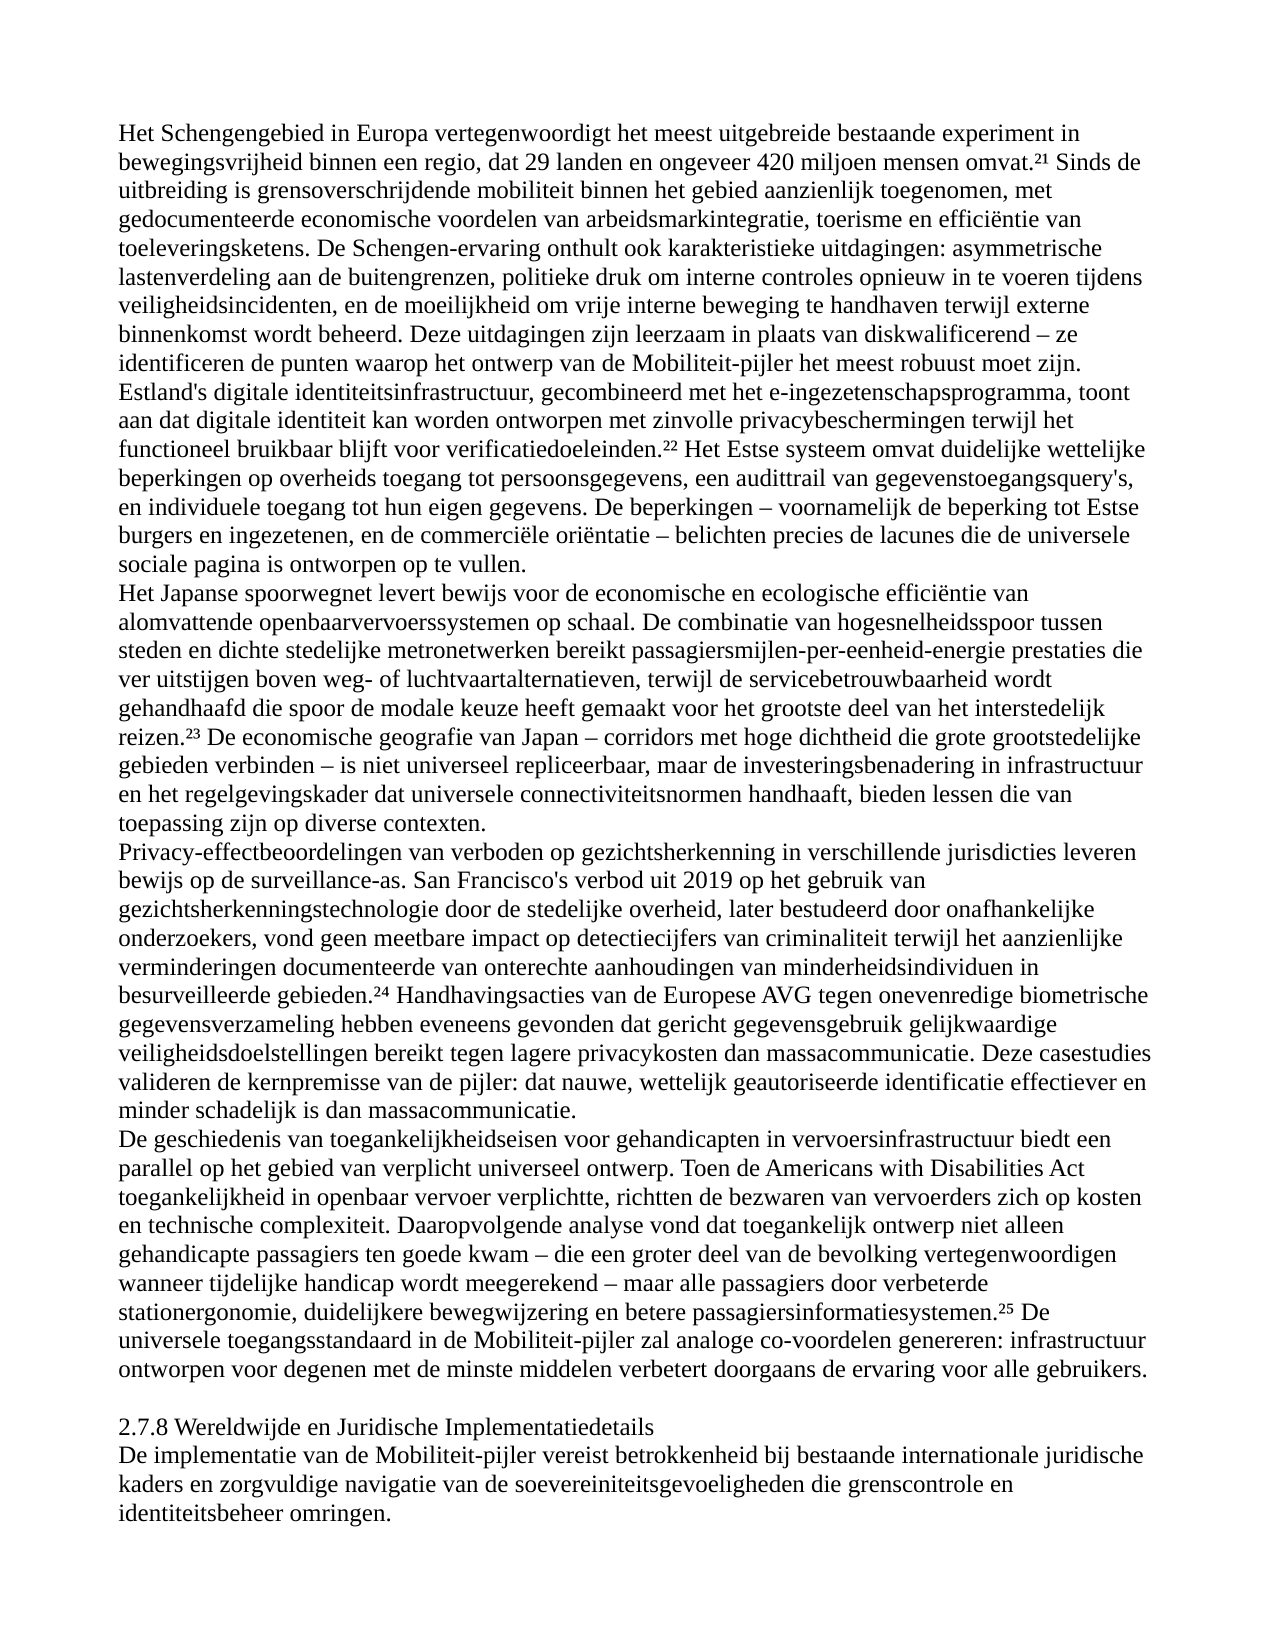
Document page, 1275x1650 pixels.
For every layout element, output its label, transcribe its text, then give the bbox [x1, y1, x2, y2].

text Privacy-effectbeoordelingen van verboden op gezichtsherkenning in verschillende jurisdicties leveren bewijs op de surveillance-as. San Francisco's verbod uit 2019 op het gebruik van gezichtsherkenningstechnologie door de stedelijke overheid, later bestudeerd door onafhankelijke onderzoekers, vond geen meetbare impact op detectiecijfers van criminaliteit terwijl het aanzienlijke verminderingen documenteerde van onterechte aanhoudingen van minderheidsindividuen in besurveilleerde gebieden.²⁴ Handhavingsacties van de Europese AVG tegen onevenredige biometrische gegevensverzameling hebben eveneens gevonden dat gericht gegevensgebruik gelijkwaardige veiligheidsdoelstellingen bereikt tegen lagere privacykosten dan massacommunicatie. Deze casestudies valideren de kernpremisse van de pijler: dat nauwe, wettelijk geautoriseerde identificatie effectiever en minder schadelijk is dan massacommunicatie. [118, 837, 1157, 1124]
text De implementatie van de Mobiliteit-pijler vereist betrokkenheid bij bestaande internationale juridische kaders en zorgvuldige navigatie van de soevereiniteitsgevoeligheden die grenscontrole en identiteitsbeheer omringen. [118, 1441, 1157, 1527]
text 2.7.8 Wereldwijde en Juridische Implementatiedetails [118, 1412, 1157, 1441]
text Het Schengengebied in Europa vertegenwoordigt het meest uitgebreide bestaande experiment in bewegingsvrijheid binnen een regio, dat 29 landen en ongeveer 420 miljoen mensen omvat.²¹ Sinds de uitbreiding is grensoverschrijdende mobiliteit binnen het gebied aanzienlijk toegenomen, met gedocumenteerde economische voordelen van arbeidsmarkintegratie, toerisme en efficiëntie van toeleveringsketens. De Schengen-ervaring onthult ook karakteristieke uitdagingen: asymmetrische lastenverdeling aan de buitengrenzen, politieke druk om interne controles opnieuw in te voeren tijdens veiligheidsincidenten, en de moeilijkheid om vrije interne beweging te handhaven terwijl externe binnenkomst wordt beheerd. Deze uitdagingen zijn leerzaam in plaats van diskwalificerend – ze identificeren de punten waarop het ontwerp van de Mobiliteit-pijler het meest robuust moet zijn. [118, 118, 1157, 377]
text Estland's digitale identiteitsinfrastructuur, gecombineerd met het e-ingezetenschapsprogramma, toont aan dat digitale identiteit kan worden ontworpen met zinvolle privacybeschermingen terwijl het functioneel bruikbaar blijft voor verificatiedoeleinden.²² Het Estse systeem omvat duidelijke wettelijke beperkingen op overheids toegang tot persoonsgegevens, een audittrail van gegevenstoegangsquery's, en individuele toegang tot hun eigen gegevens. De beperkingen – voornamelijk de beperking tot Estse burgers en ingezetenen, en de commerciële oriëntatie – belichten precies de lacunes die de universele sociale pagina is ontworpen op te vullen. [118, 377, 1157, 578]
text Het Japanse spoorwegnet levert bewijs voor de economische en ecologische efficiëntie van alomvattende openbaarvervoerssystemen op schaal. De combinatie van hogesnelheidsspoor tussen steden en dichte stedelijke metronetwerken bereikt passagiersmijlen-per-eenheid-energie prestaties die ver uitstijgen boven weg- of luchtvaartalternatieven, terwijl de servicebetrouwbaarheid wordt gehandhaafd die spoor de modale keuze heeft gemaakt voor het grootste deel van het interstedelijk reizen.²³ De economische geografie van Japan – corridors met hoge dichtheid die grote grootstedelijke gebieden verbinden – is niet universeel repliceerbaar, maar de investeringsbenadering in infrastructuur en het regelgevingskader dat universele connectiviteitsnormen handhaaft, bieden lessen die van toepassing zijn op diverse contexten. [118, 578, 1157, 837]
text De geschiedenis van toegankelijkheidseisen voor gehandicapten in vervoersinfrastructuur biedt een parallel op het gebied van verplicht universeel ontwerp. Toen de Americans with Disabilities Act toegankelijkheid in openbaar vervoer verplichtte, richtten de bezwaren van vervoerders zich op kosten en technische complexiteit. Daaropvolgende analyse vond dat toegankelijk ontwerp niet alleen gehandicapte passagiers ten goede kwam – die een groter deel van de bevolking vertegenwoordigen wanneer tijdelijke handicap wordt meegerekend – maar alle passagiers door verbeterde stationergonomie, duidelijkere bewegwijzering en betere passagiersinformatiesystemen.²⁵ De universele toegangsstandaard in de Mobiliteit-pijler zal analoge co-voordelen genereren: infrastructuur ontworpen voor degenen met de minste middelen verbetert doorgaans de ervaring voor alle gebruikers. [118, 1124, 1157, 1383]
